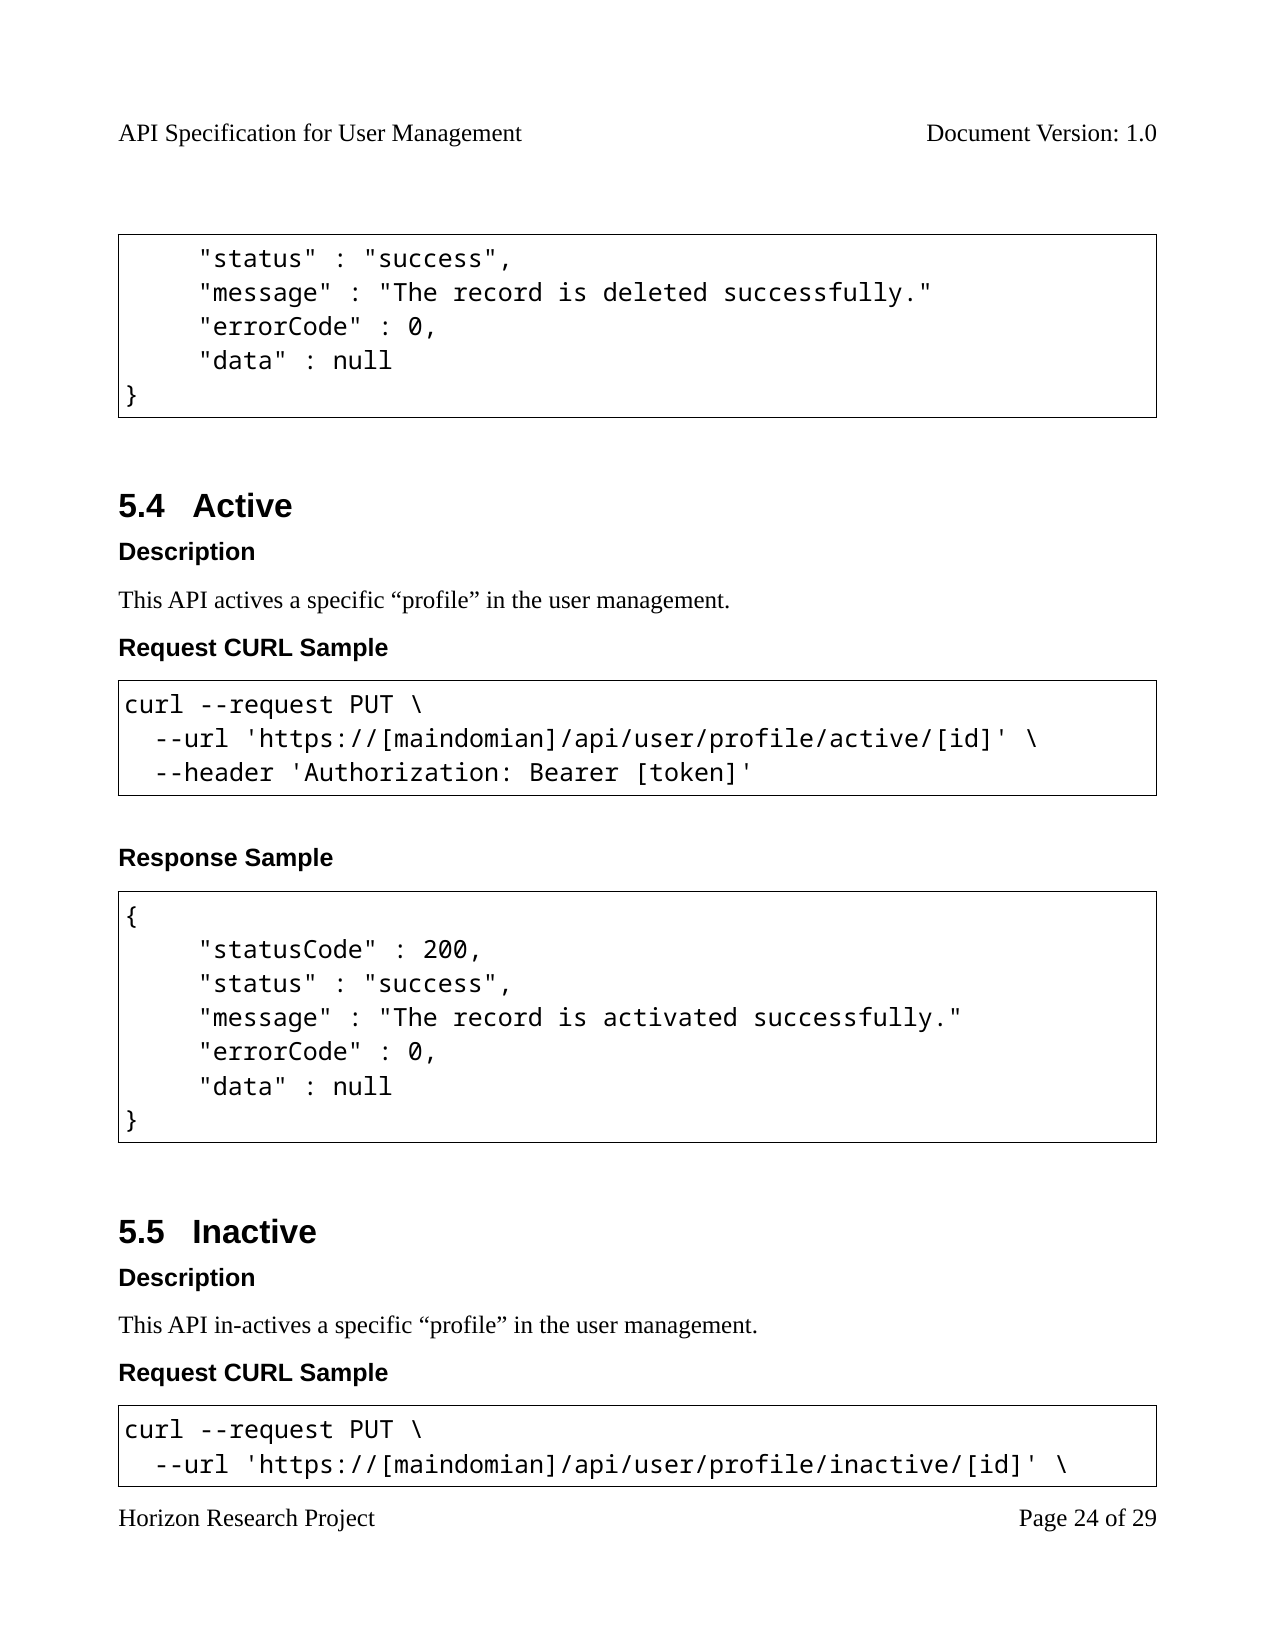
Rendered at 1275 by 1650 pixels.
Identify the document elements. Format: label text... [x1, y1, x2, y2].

text Description [118, 1263, 1157, 1291]
table_header curl --request PUT \ --url 'https://[maindomian]/api/user/profile/active/[id]' \ --header 'Authorization: Bearer [token]' [119, 681, 1156, 795]
text Request CURL Sample [118, 632, 1157, 661]
table_header { "statusCode" : 200, "status" : "success", "message" : "The record is activated successfully." "errorCode" : 0, "data" : null } [119, 892, 1156, 1142]
table_header "status" : "success", "message" : "The record is deleted successfully." "errorCode" : 0, "data" : null } [119, 235, 1156, 417]
table_header curl --request PUT \ --url 'https://[maindomian]/api/user/profile/inactive/[id]' \ [119, 1406, 1156, 1486]
text Description [118, 537, 1157, 566]
text This API in-actives a specific “profile” in the user management. [118, 1310, 1157, 1339]
text This API actives a specific “profile” in the user management. [118, 585, 1157, 614]
text Response Sample [118, 843, 1157, 872]
text Request CURL Sample [118, 1358, 1157, 1387]
subtitle Active [118, 486, 1157, 525]
subtitle Inactive [118, 1211, 1157, 1250]
